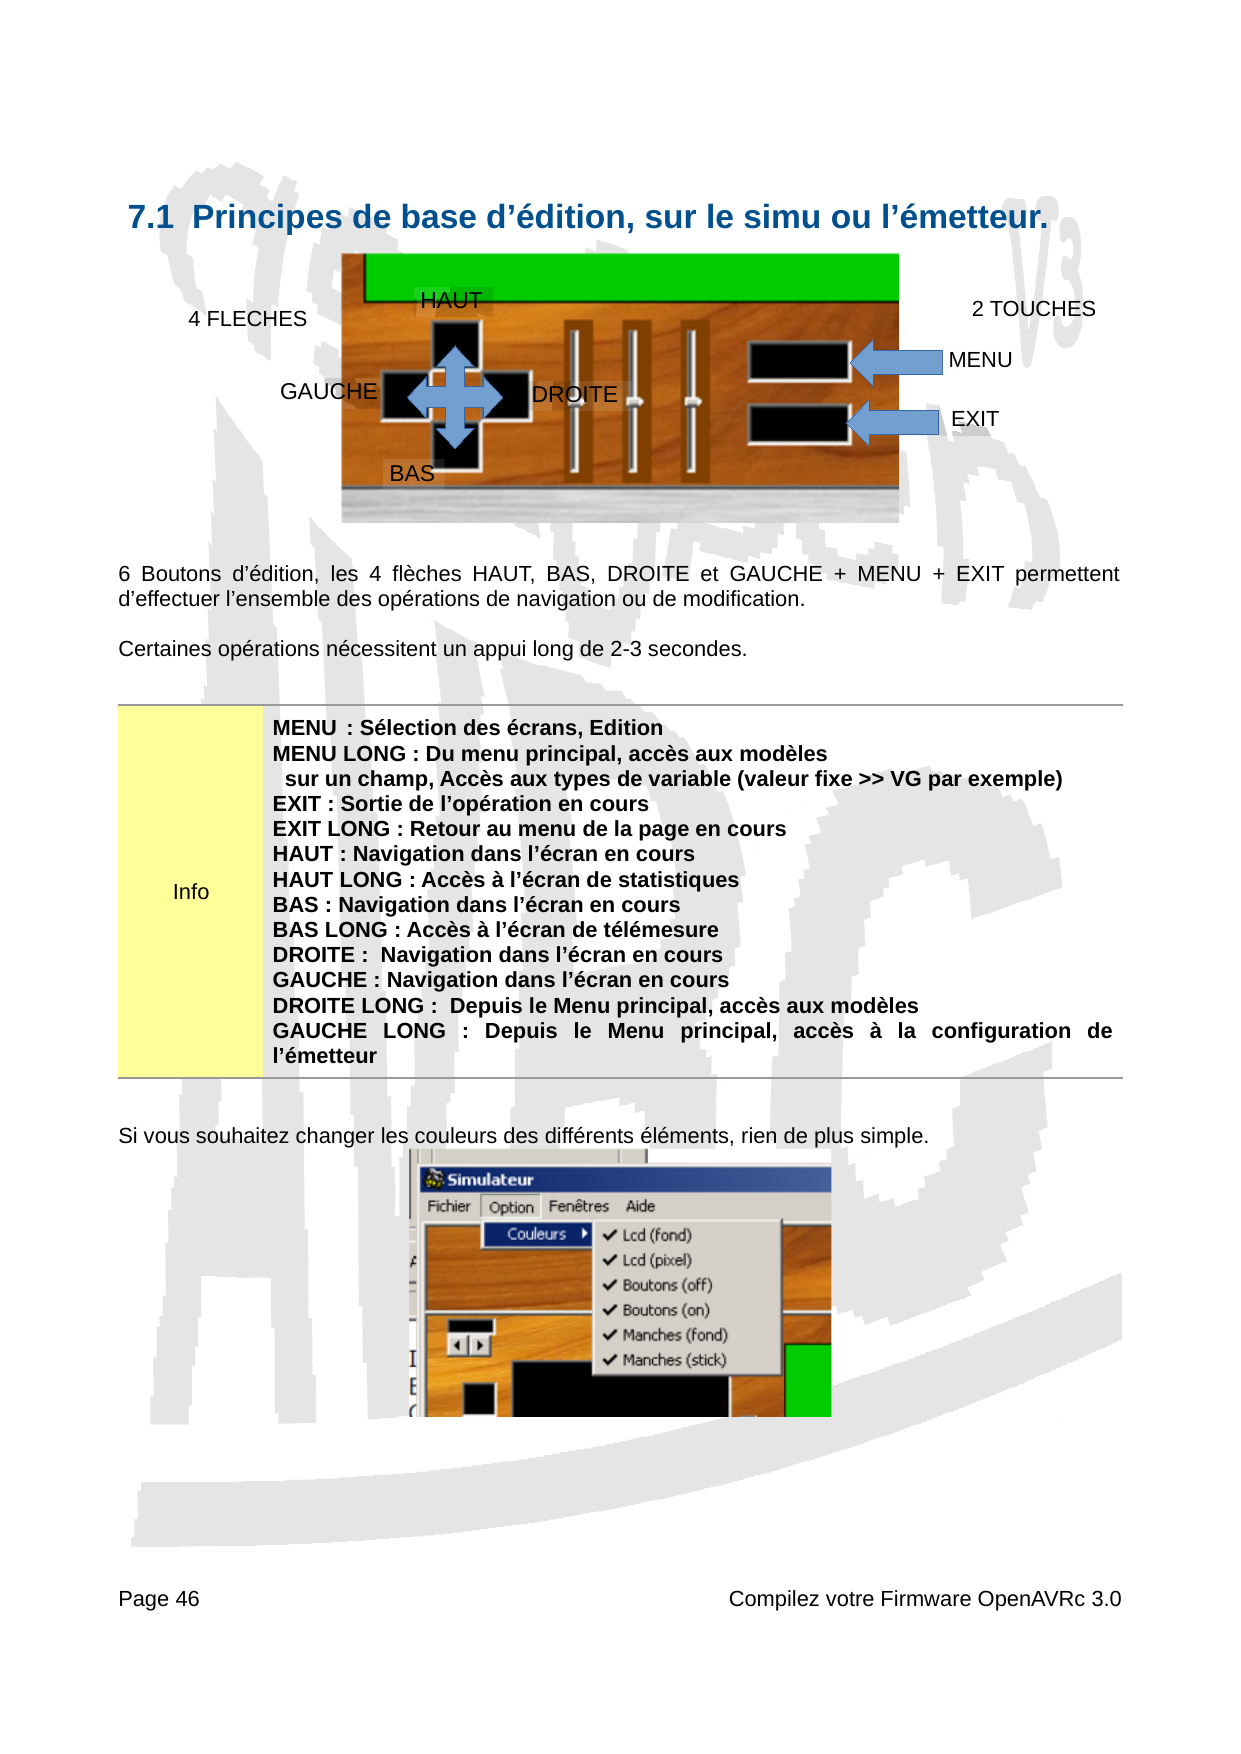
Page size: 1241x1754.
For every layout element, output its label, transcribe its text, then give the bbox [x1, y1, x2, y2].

table_header MENU : Sélection des écrans, Edition MENU LONG : Du menu principal, accès aux modèles sur un champ, Accès aux types de variable (valeur fixe >> VG par exemple) EXIT : Sortie de l’opération en cours EXIT LONG : Retour au menu de la page en cours HAUT : Navigation dans l’écran en cours HAUT LONG : Accès à l’écran de statistiques BAS : Navigation dans l’écran en cours BAS LONG : Accès à l’écran de télémesure DROITE : Navigation dans l’écran en cours GAUCHE : Navigation dans l’écran en cours DROITE LONG : Depuis le Menu principal, accès aux modèles GAUCHE LONG : Depuis le Menu principal, accès à la configuration de l’émetteur [264, 706, 1122, 1077]
subtitle Principes de base d’édition, sur le simu ou l’émetteur. [118, 197, 1122, 235]
text 2 TOUCHES [966, 295, 1107, 321]
text 6 Boutons d’édition, les 4 flèches HAUT, BAS, DROITE et GAUCHE + MENU + EXIT permettent d’effectuer l’ensemble des opérations de navigation ou de modification. [118, 561, 1122, 611]
picture [408, 1148, 832, 1417]
text Si vous souhaitez changer les couleurs des différents éléments, rien de plus simple. [118, 1123, 1122, 1148]
text GAUCHE [274, 378, 381, 404]
text MENU [942, 347, 1021, 372]
text 4 FLECHES [182, 305, 323, 331]
text BAS [383, 460, 445, 486]
text Certaines opérations nécessitent un appui long de 2-3 secondes. [118, 636, 1122, 661]
text HAUT [414, 287, 493, 313]
picture [341, 253, 900, 523]
text EXIT [939, 406, 1018, 431]
table_header Info [118, 706, 263, 1077]
text DROITE [525, 381, 632, 408]
